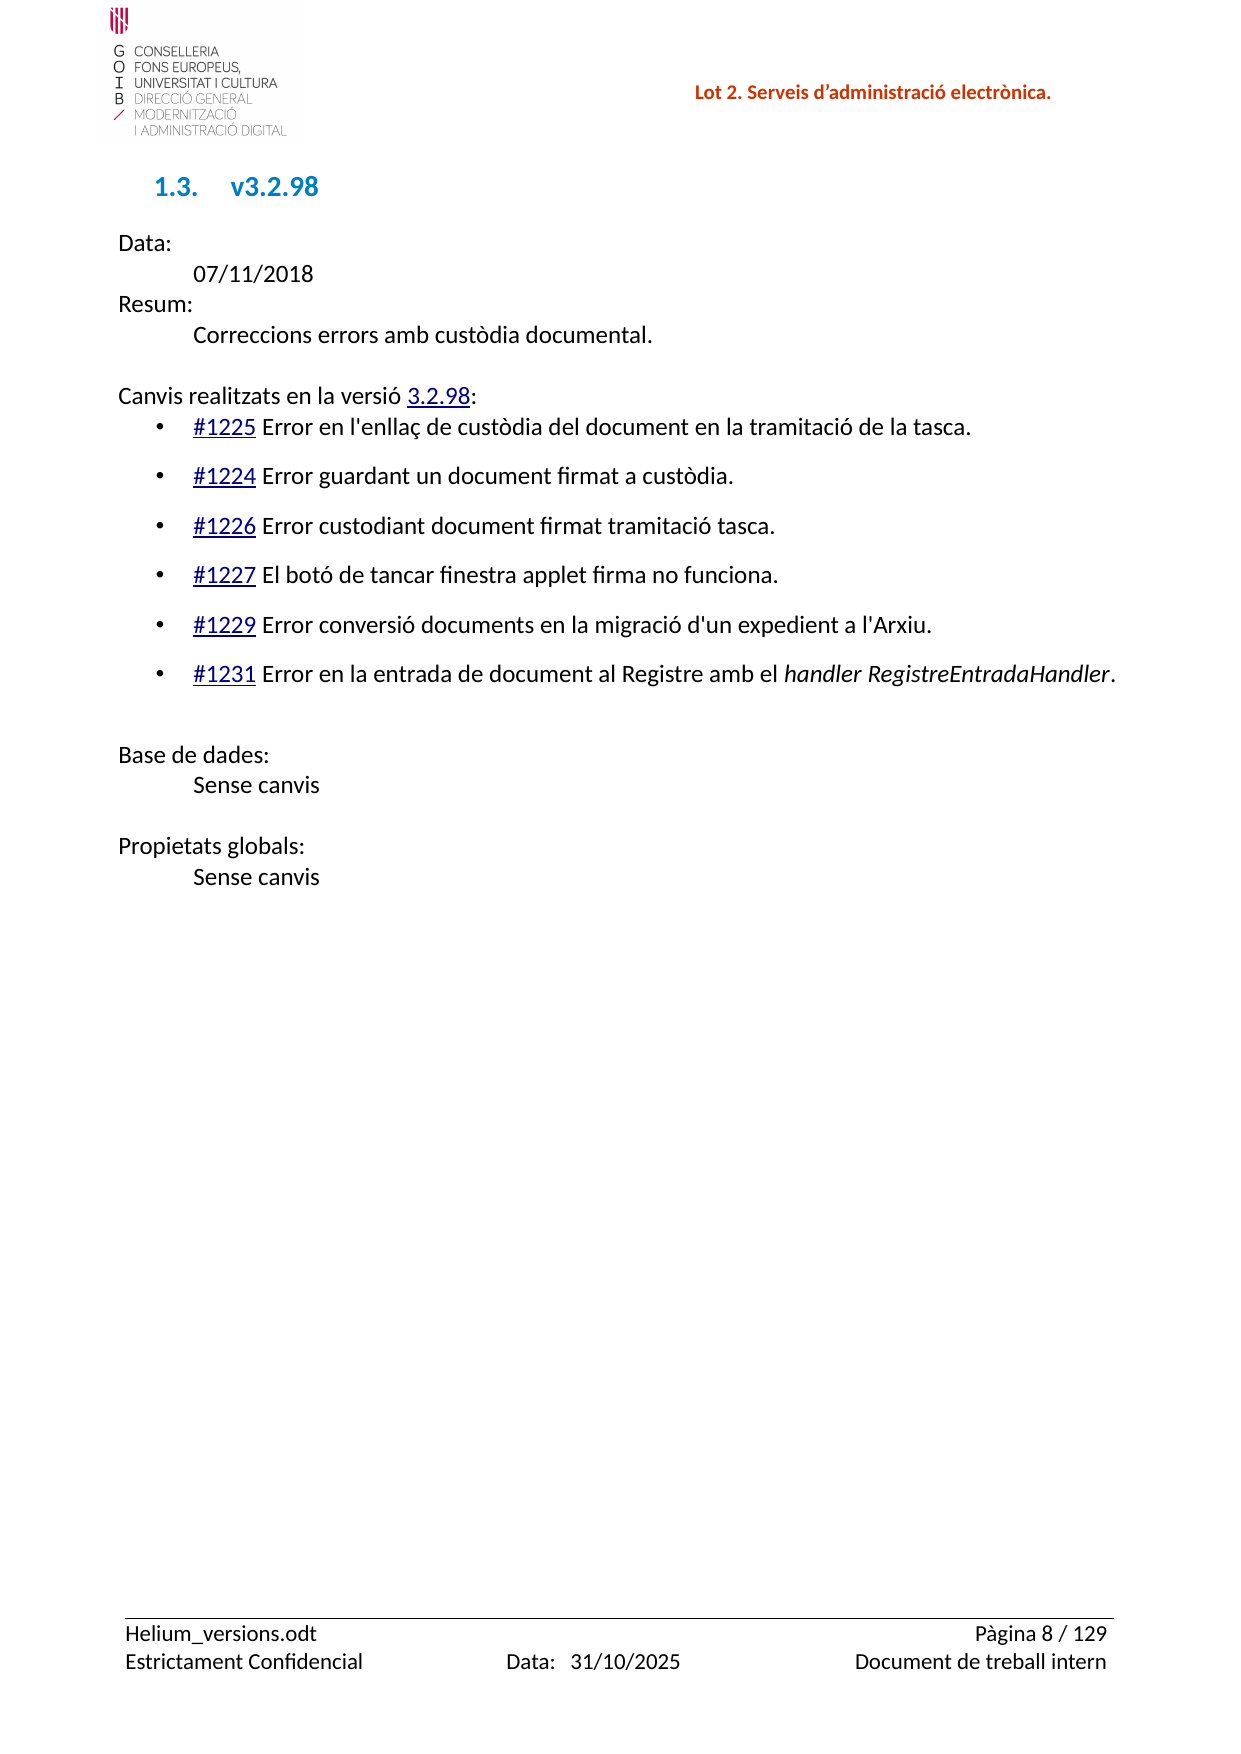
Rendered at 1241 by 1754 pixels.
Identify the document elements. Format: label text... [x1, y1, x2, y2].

subtitle v3.2.98 [153, 168, 1122, 204]
text Correccions errors amb custòdia documental. [118, 319, 1122, 350]
list #1225 Error en l'enllaç de custòdia del document en la tramitació de la tasca. [156, 411, 1122, 441]
list #1226 Error custodiant document firmat tramitació tasca. [156, 510, 1122, 540]
list #1227 El botó de tancar finestra applet firma no funciona. [156, 559, 1122, 590]
text Sense canvis [118, 861, 1122, 891]
text Base de dades: [118, 739, 1122, 769]
text Canvis realitzats en la versió 3.2.98: [118, 380, 1122, 411]
picture [100, 0, 297, 144]
list #1224 Error guardant un document firmat a custòdia. [156, 460, 1122, 491]
list #1229 Error conversió documents en la migració d'un expedient a l'Arxiu. [156, 609, 1122, 639]
text Propietats globals: [118, 830, 1122, 861]
text Data: [118, 228, 1122, 258]
text 07/11/2018 [118, 258, 1122, 289]
list #1231 Error en la entrada de document al Registre amb el handler RegistreEntradaHandler. [156, 659, 1122, 689]
text Resum: [118, 289, 1122, 319]
text Sense canvis [118, 769, 1122, 800]
